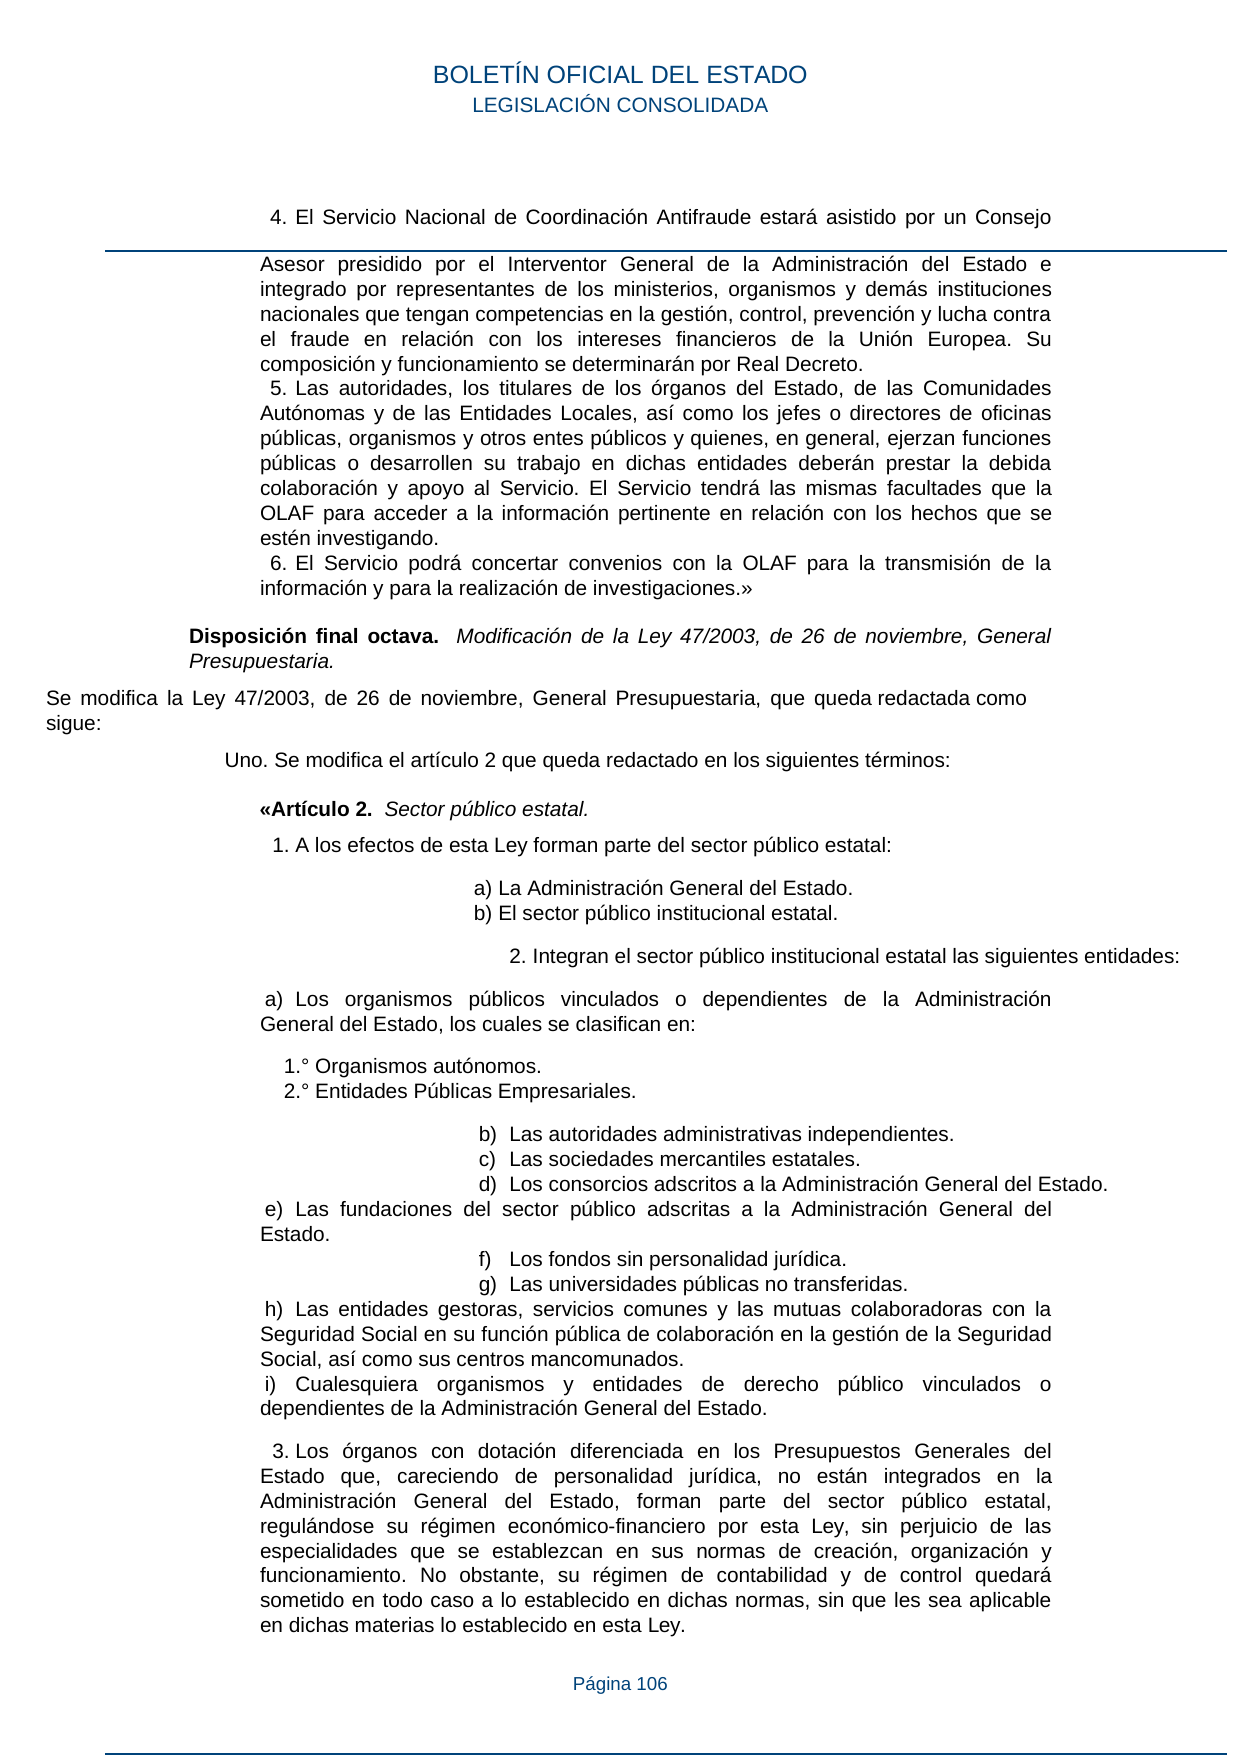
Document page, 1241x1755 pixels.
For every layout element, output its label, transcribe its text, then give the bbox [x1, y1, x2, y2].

list El sector público institucional estatal. [438, 901, 1195, 925]
list El Servicio podrá concertar convenios con la OLAF para la transmisión de la información y para la realización de investigaciones.» [234, 551, 1052, 599]
list Las autoridades administrativas independientes. [478, 1122, 1195, 1146]
list Las fundaciones del sector público adscritas a la Administración General del Estado. [229, 1197, 1052, 1246]
text Disposición final octava. Modificación de la Ley 47/2003, de 26 de noviembre, General Presupuestaria. [189, 624, 1065, 673]
list Las autoridades, los titulares de los órganos del Estado, de las Comunidades Autónomas y de las Entidades Locales, así como los jefes o directores de oficinas públicas, organismos y otros entes públicos y quienes, en general, ejerzan funciones públicas o desarrollen su trabajo en dichas entidades deberán prestar la debida colaboración y apoyo al Servicio. El Servicio tendrá las mismas facultades que la OLAF para acceder a la información pertinente en relación con los hechos que se estén investigando. [234, 376, 1052, 549]
list Los consorcios adscritos a la Administración General del Estado. [478, 1172, 1195, 1196]
list La Administración General del Estado. [438, 876, 1195, 900]
list Los organismos públicos vinculados o dependientes de la Administración General del Estado, los cuales se clasifican en: [229, 987, 1052, 1035]
list Integran el sector público institucional estatal las siguientes entidades: [509, 944, 1195, 968]
list A los efectos de esta Ley forman parte del sector público estatal: [237, 833, 1195, 857]
text «Artículo 2. Sector público estatal. [222, 796, 628, 820]
list Asesor presidido por el Interventor General de la Administración del Estado e integrado por representantes de los ministerios, organismos y demás instituciones nacionales que tengan competencias en la gestión, control, prevención y lucha contra el fraude en relación con los intereses financieros de la Unión Europea. Su composición y funcionamiento se determinarán por Real Decreto. [234, 252, 1052, 375]
list .° Organismos autónomos. [283, 1054, 1195, 1078]
text Se modifica la Ley 47/2003, de 26 de noviembre, General Presupuestaria, que queda redactada como sigue: [46, 685, 1065, 734]
list Las universidades públicas no transferidas. [478, 1272, 1195, 1296]
list .° Entidades Públicas Empresariales. [283, 1079, 1195, 1103]
list Cualesquiera organismos y entidades de derecho público vinculados o dependientes de la Administración General del Estado. [229, 1371, 1052, 1420]
list Los órganos con dotación diferenciada en los Presupuestos Generales del Estado que, careciendo de personalidad jurídica, no están integrados en la Administración General del Estado, forman parte del sector público estatal, regulándose su régimen económico-financiero por esta Ley, sin perjuicio de las especialidades que se establezcan en sus normas de creación, organización y funcionamiento. No obstante, su régimen de contabilidad y de control quedará sometido en todo caso a lo establecido en dichas normas, sin que les sea aplicable en dichas materias lo establecido en esta Ley. [237, 1439, 1052, 1637]
list Los fondos sin personalidad jurídica. [478, 1247, 1195, 1271]
list Las sociedades mercantiles estatales. [478, 1147, 1195, 1171]
text Uno. Se modifica el artículo 2 que queda redactado en los siguientes términos: [224, 748, 1195, 772]
list El Servicio Nacional de Coordinación Antifraude estará asistido por un Consejo [234, 205, 1052, 250]
list Las entidades gestoras, servicios comunes y las mutuas colaboradoras con la Seguridad Social en su función pública de colaboración en la gestión de la Seguridad Social, así como sus centros mancomunados. [229, 1297, 1052, 1370]
